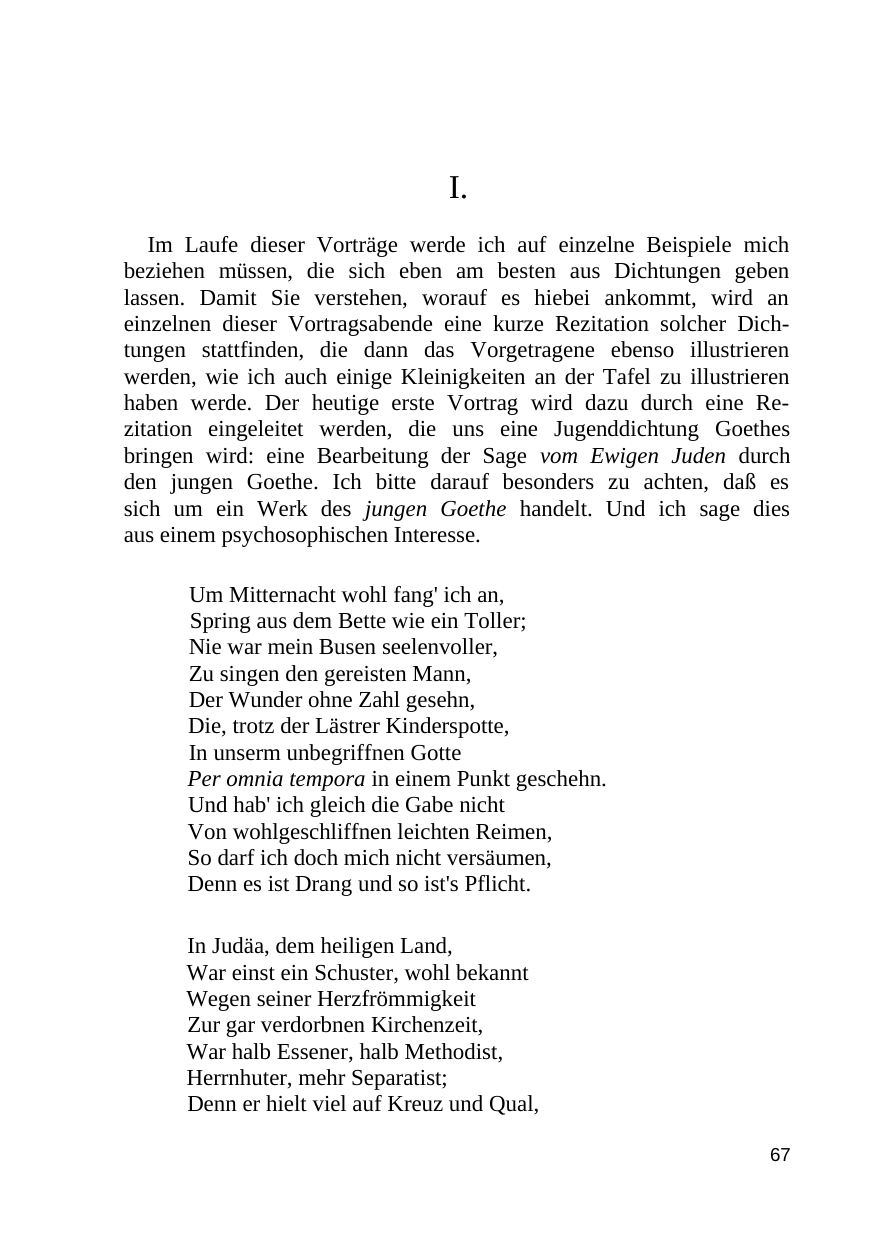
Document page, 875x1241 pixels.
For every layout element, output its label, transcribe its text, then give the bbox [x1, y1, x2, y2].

text Herrnhuter, mehr Separatist; [186, 1064, 791, 1090]
text Zur gar verdorbnen Kirchenzeit, [187, 1011, 791, 1038]
text Und hab' ich gleich die Gabe nicht [188, 791, 791, 818]
text In Judäa, dem heiligen Land, [187, 932, 791, 959]
text Per omnia tempora in einem Punkt geschehn. [187, 765, 791, 791]
text Denn es ist Drang und so ist's Pflicht. [187, 871, 791, 897]
text Denn er hielt viel auf Kreuz und Qual, [187, 1090, 791, 1117]
text Nie war mein Busen seelenvoller, [188, 633, 791, 660]
text 67 [123, 1144, 791, 1165]
text In unserm unbegriffnen Gotte [188, 739, 791, 765]
text Zu singen den gereisten Mann, [188, 660, 791, 686]
text War einst ein Schuster, wohl bekannt [186, 959, 791, 985]
text I. [126, 168, 791, 206]
text Spring aus dem Bette wie ein Toller; [189, 607, 791, 633]
text War halb Essener, halb Methodist, [186, 1038, 791, 1064]
text Von wohlgeschliffnen leichten Reimen, [187, 818, 791, 844]
text Wegen seiner Herzfrömmigkeit [186, 985, 791, 1011]
text Der Wunder ohne Zahl gesehn, [188, 686, 791, 712]
text Die, trotz der Lästrer Kinderspotte, [188, 712, 791, 739]
text Um Mitternacht wohl fang' ich an, [189, 581, 791, 607]
text Im Laufe dieser Vorträge werde ich auf einzelne Beispiele mich beziehen müssen, die sich eben am besten aus Dichtungen geben lassen. Damit Sie verstehen, worauf es hiebei ankommt, wird an einzelnen dieser Vortragsabende eine kurze Rezitation solcher Dich- tungen stattfinden, die dann das Vorgetragene ebenso illustrieren werden, wie ich auch einige Kleinigkeiten an der Tafel zu illustrieren haben werde. Der heutige erste Vortrag wird dazu durch eine Re- zitation eingeleitet werden, die uns eine Jugenddichtung Goethes bringen wird: eine Bearbeitung der Sage vom Ewigen Juden durch den jungen Goethe. Ich bitte darauf besonders zu achten, daß es sich um ein Werk des jungen Goethe handelt. Und ich sage dies aus einem psychosophischen Interesse. [123, 231, 791, 547]
text So darf ich doch mich nicht versäumen, [187, 844, 791, 871]
